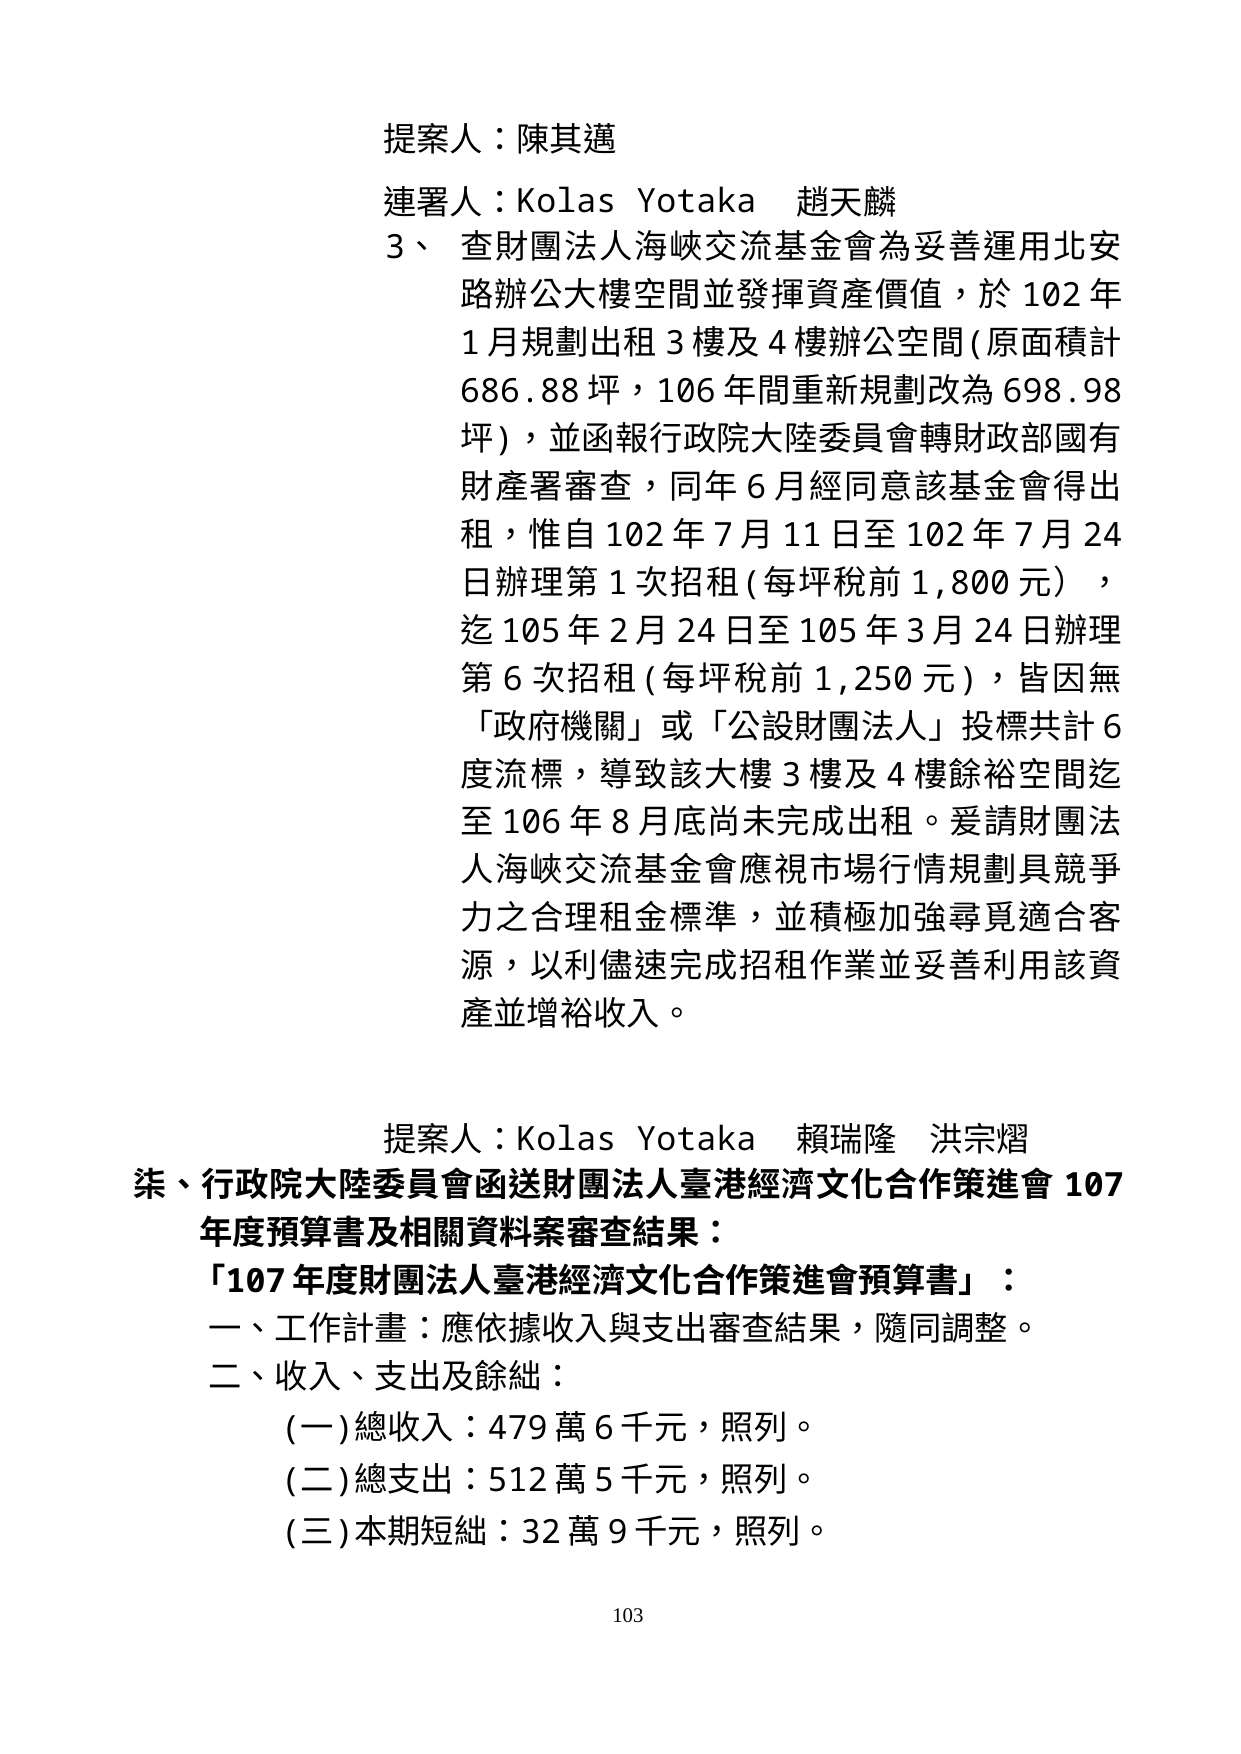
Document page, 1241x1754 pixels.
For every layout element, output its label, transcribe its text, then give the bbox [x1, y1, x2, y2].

text 提案人：Kolas Yotaka 賴瑞隆 洪宗熠 [383, 1096, 1127, 1158]
text 「107年度財團法人臺港經濟文化合作策進會預算書」： [192, 1254, 1123, 1302]
text 連署人：Kolas Yotaka 趙天麟 [383, 158, 1127, 221]
text 柒、行政院大陸委員會函送財團法人臺港經濟文化合作策進會107年度預算書及相關資料案審查結果： [133, 1158, 1123, 1254]
text 二、收入、支出及餘絀： [208, 1350, 1122, 1398]
text (一)總收入：479萬6千元，照列。 [281, 1398, 1122, 1450]
text 提案人：陳其邁 [383, 96, 1127, 158]
text (二)總支出：512萬5千元，照列。 [281, 1450, 1122, 1502]
list 查財團法人海峽交流基金會為妥善運用北安路辦公大樓空間並發揮資產價值，於102年1月規劃出租3樓及4樓辦公空間(原面積計686.88坪，106年間重新規劃改為698.98坪)，並函報行政院大陸委員會轉財政部國有財產署審查，同年6月經同意該基金會得出租，惟自102年7月11日至102年7月24日辦理第1次招租(每坪稅前1,800元），迄105年2月24日至105年3月24日辦理第6次招租(每坪稅前1,250元)，皆因無「政府機關」或「公設財團法人」投標共計6度流標，導致該大樓3樓及4樓餘裕空間迄至106年8月底尚未完成出租。爰請財團法人海峽交流基金會應視市場行情規劃具競爭力之合理租金標準，並積極加強尋覓適合客源，以利儘速完成招租作業並妥善利用該資產並增裕收入。 [385, 221, 1122, 1035]
text 一、工作計畫：應依據收入與支出審查結果，隨同調整。 [208, 1302, 1122, 1350]
text (三)本期短絀：32萬9千元，照列。 [281, 1502, 1122, 1554]
